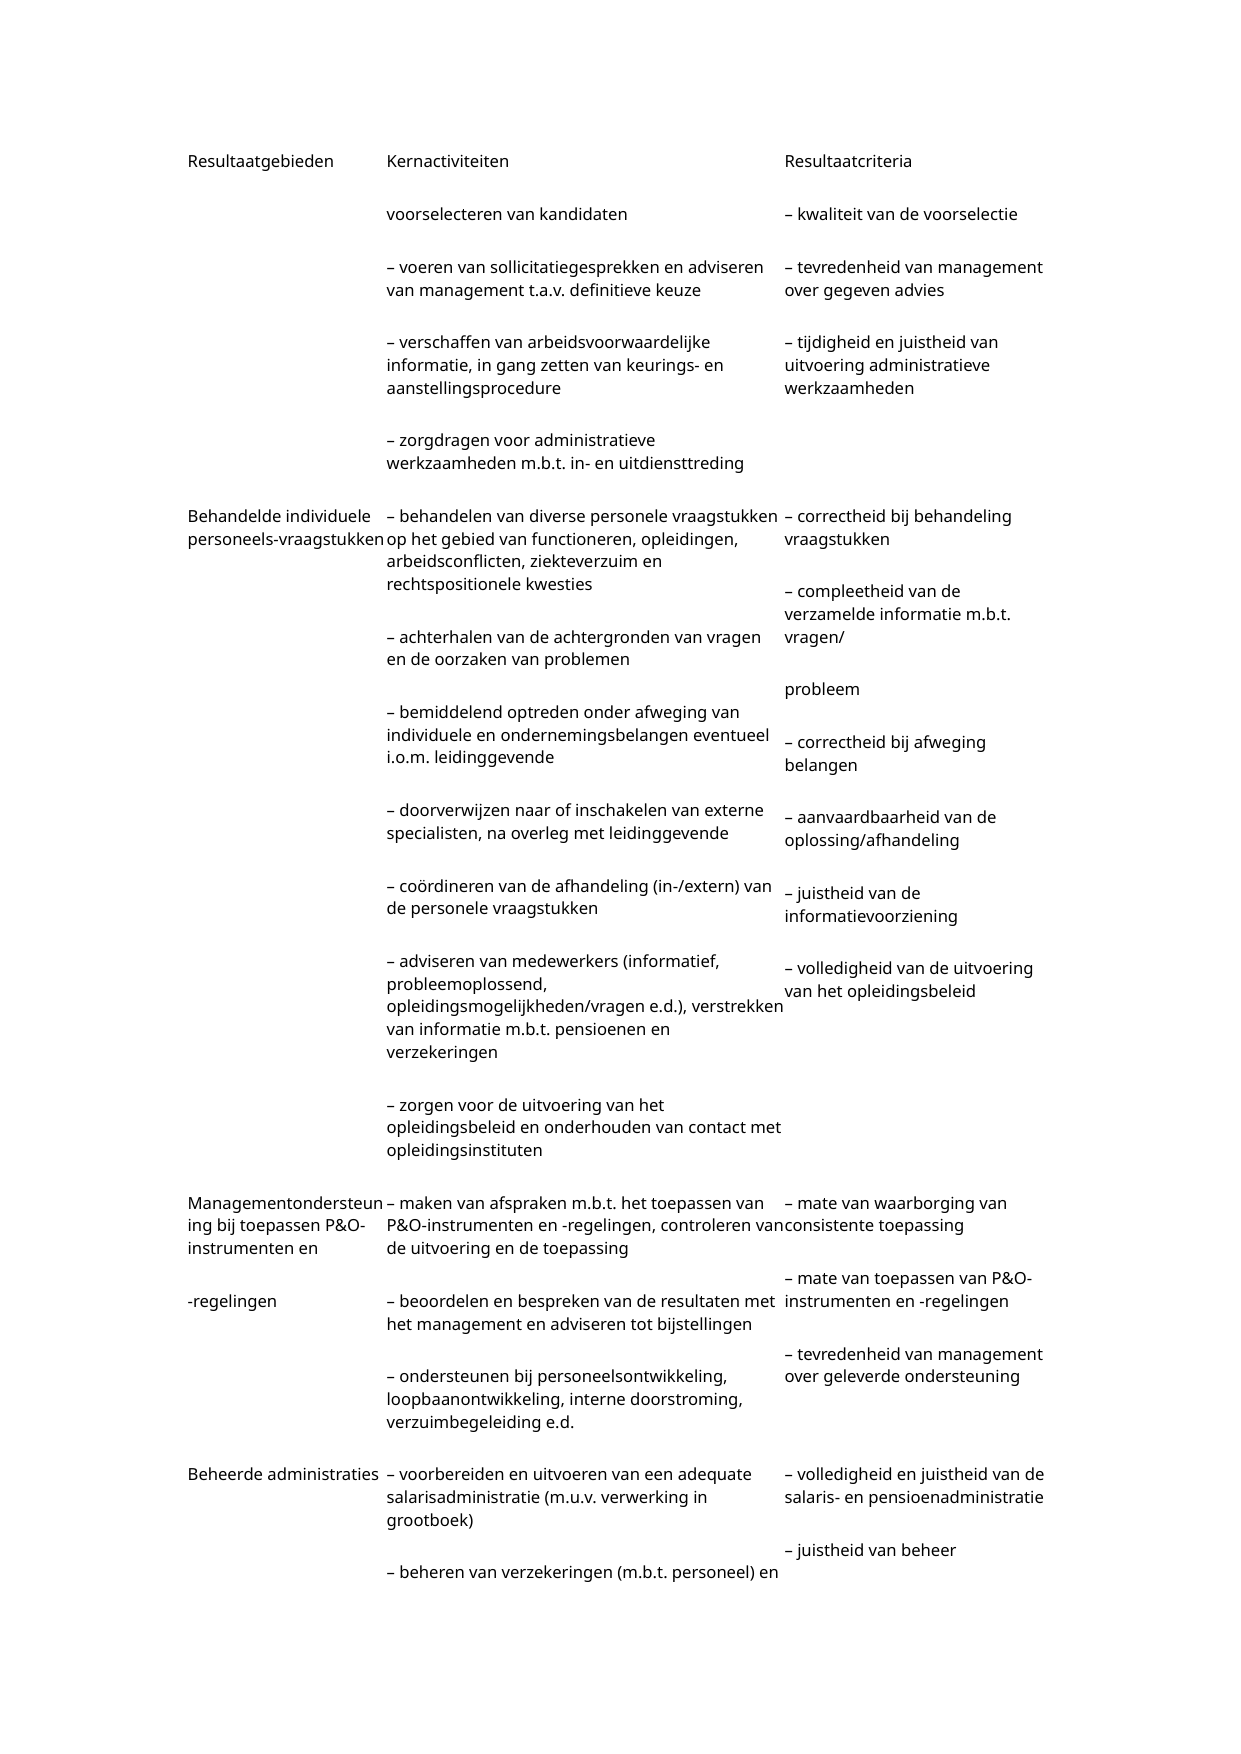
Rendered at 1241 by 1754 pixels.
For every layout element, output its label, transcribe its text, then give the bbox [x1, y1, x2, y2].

table_cell – mate van waarborging van consistente toepassing – mate van toepassen van P&O-instrumenten en -regelingen – tevredenheid van management over geleverde ondersteuning [784, 1191, 1053, 1463]
table_cell Behandelde individuele personeels-vraagstukken [188, 504, 386, 1191]
table_cell – correctheid bij behandeling vraagstukken – compleetheid van de verzamelde informatie m.b.t. vragen/ probleem – correctheid bij afweging belangen – aanvaardbaarheid van de oplossing/afhandeling – juistheid van de informatievoorziening – volledigheid van de uitvoering van het opleidingsbeleid [784, 504, 1053, 1191]
table_cell – behandelen van diverse personele vraagstukken op het gebied van functioneren, opleidingen, arbeidsconflicten, ziekteverzuim en rechtspositionele kwesties – achterhalen van de achtergronden van vragen en de oorzaken van problemen – bemiddelend optreden onder afweging van individuele en ondernemingsbelangen eventueel i.o.m. leidinggevende – doorverwijzen naar of inschakelen van externe specialisten, na overleg met leidinggevende – coördineren van de afhandeling (in-/extern) van de personele vraagstukken – adviseren van medewerkers (informatief, probleemoplossend, opleidingsmogelijkheden/vragen e.d.), verstrekken van informatie m.b.t. pensioenen en verzekeringen – zorgen voor de uitvoering van het opleidingsbeleid en onderhouden van contact met opleidingsinstituten [386, 504, 784, 1191]
table_cell voorselecteren van kandidaten – voeren van sollicitatiegesprekken en adviseren van management t.a.v. definitieve keuze – verschaffen van arbeidsvoorwaardelijke informatie, in gang zetten van keurings- en aanstellingsprocedure – zorgdragen voor administratieve werkzaamheden m.b.t. in- en uitdiensttreding [386, 203, 784, 504]
table_cell – kwaliteit van de voorselectie – tevredenheid van management over gegeven advies – tijdigheid en juistheid van uitvoering administratieve werkzaamheden [784, 203, 1053, 504]
table_cell [188, 203, 386, 504]
table_header Kernactiviteiten [386, 150, 784, 203]
table_header Resultaatgebieden [188, 150, 386, 203]
table_cell – voorbereiden en uitvoeren van een adequate salarisadministratie (m.u.v. verwerking in grootboek) – beheren van verzekeringen (m.b.t. personeel) en [386, 1463, 784, 1591]
table_header Resultaatcriteria [784, 150, 1053, 203]
table_cell – maken van afspraken m.b.t. het toepassen van P&O-instrumenten en -regelingen, controleren van de uitvoering en de toepassing – beoordelen en bespreken van de resultaten met het management en adviseren tot bijstellingen – ondersteunen bij personeelsontwikkeling, loopbaanontwikkeling, interne doorstroming, verzuimbegeleiding e.d. [386, 1191, 784, 1463]
table_cell – volledigheid en juistheid van de salaris- en pensioenadministratie – juistheid van beheer [784, 1463, 1053, 1591]
table_cell Beheerde administraties [188, 1463, 386, 1591]
table_cell Managementondersteuning bij toepassen P&O-instrumenten en -regelingen [188, 1191, 386, 1463]
